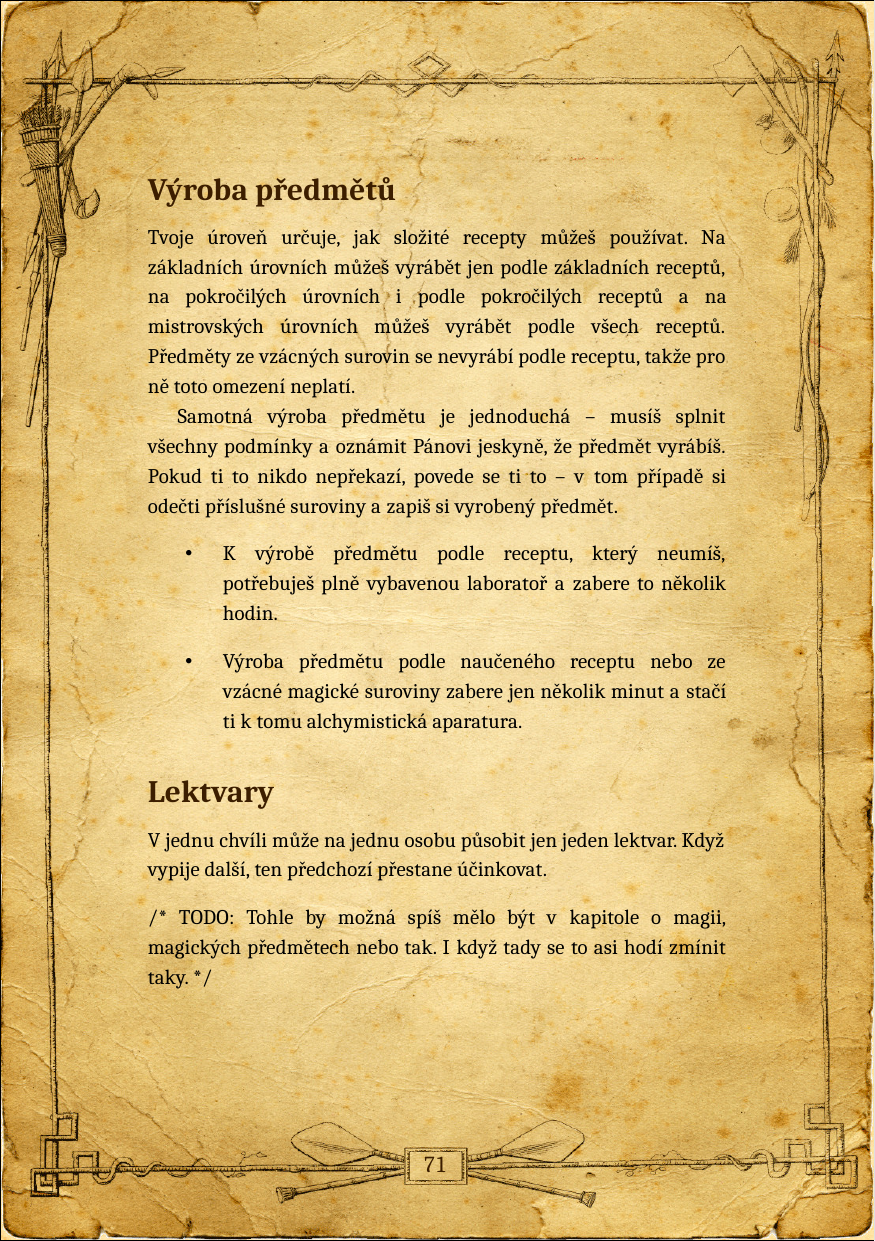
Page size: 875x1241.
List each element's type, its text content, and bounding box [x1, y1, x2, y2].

picture [1, 1, 874, 1240]
subtitle Lektvary [148, 774, 726, 811]
text V⁠ jednu chvíli může na jednu osobu působit jen jeden lektvar. Když vypije další, ten předchozí přestane účinkovat. [148, 828, 726, 882]
subtitle Výroba předmětů [148, 172, 726, 208]
text Tvoje úroveň určuje, jak složité recepty můžeš používat. Na základních úrovních můžeš vyrábět jen podle základních receptů, na pokročilých úrovních i⁠ podle pokročilých receptů a⁠ na mistrovských úrovních můžeš vyrábět podle všech receptů. Předměty ze vzácných surovin se nevyrábí podle receptu, takže pro ně toto omezení neplatí. Samotná výroba předmětu je jednoduchá – musíš splnit všechny podmínky a⁠ oznámit Pánovi jeskyně, že předmět vyrábíš. Pokud ti to nikdo nepřekazí, povede se ti to – v⁠ tom případě si odečti příslušné suroviny a⁠ zapiš si vyrobený předmět. [148, 225, 726, 518]
text /* TODO: Tohle by možná spíš mělo být v⁠ kapitole o⁠ magii, magických předmětech nebo tak. I⁠ když tady se to asi hodí zmínit taky. */ [148, 906, 726, 989]
list Výroba předmětu podle naučeného receptu nebo ze vzácné magické suroviny zabere jen několik minut a⁠ stačí ti k⁠ tomu alchymistická aparatura. [185, 649, 726, 733]
list K⁠ výrobě předmětu podle receptu, který neumíš, potřebuješ plně vybavenou laboratoř a⁠ zabere to několik hodin. [185, 542, 726, 626]
